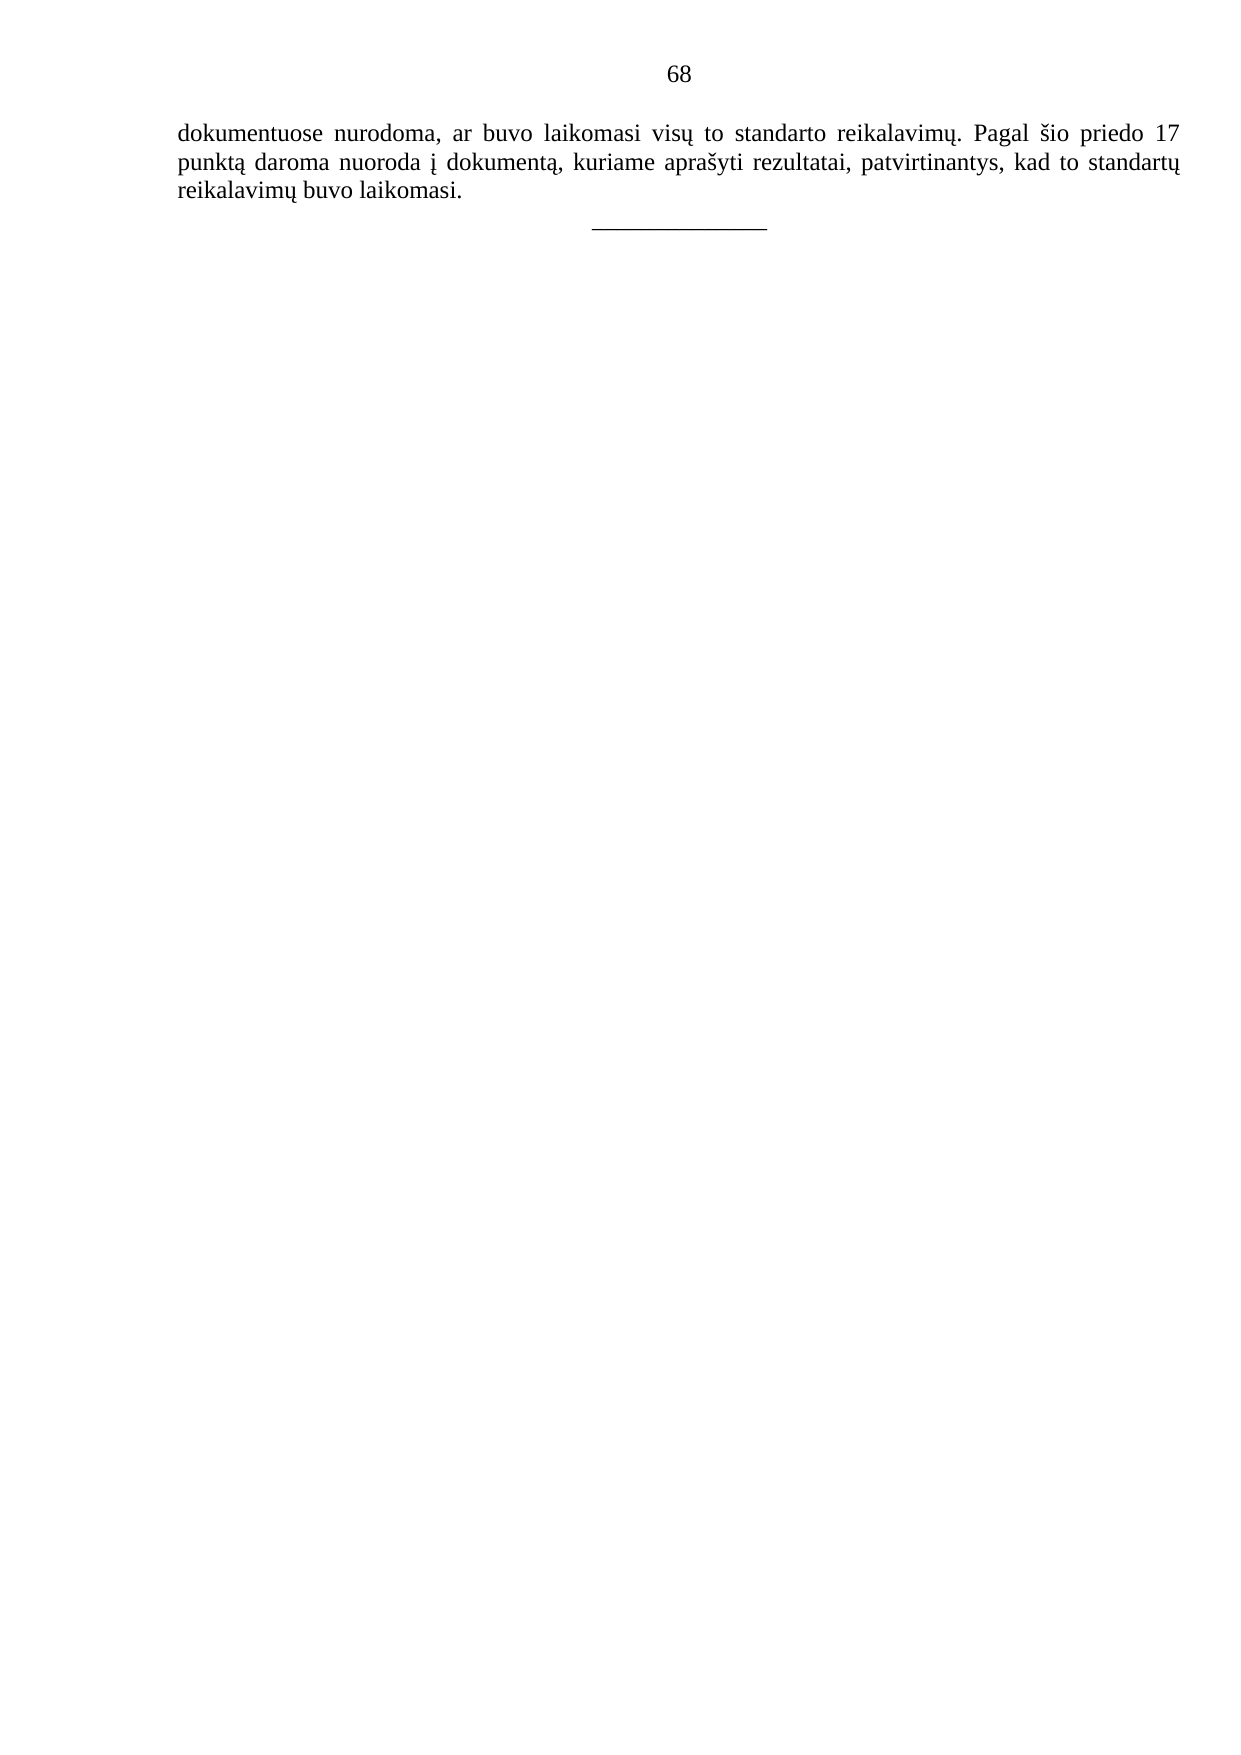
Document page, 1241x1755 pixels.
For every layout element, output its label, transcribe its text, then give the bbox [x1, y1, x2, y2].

text ______________ [177, 204, 1181, 233]
text dokumentuose nurodoma, ar buvo laikomasi visų to standarto reikalavimų. Pagal šio priedo 17 punktą daroma nuoroda į dokumentą, kuriame aprašyti rezultatai, patvirtinantys, kad to standartų reikalavimų buvo laikomasi. [177, 118, 1181, 204]
